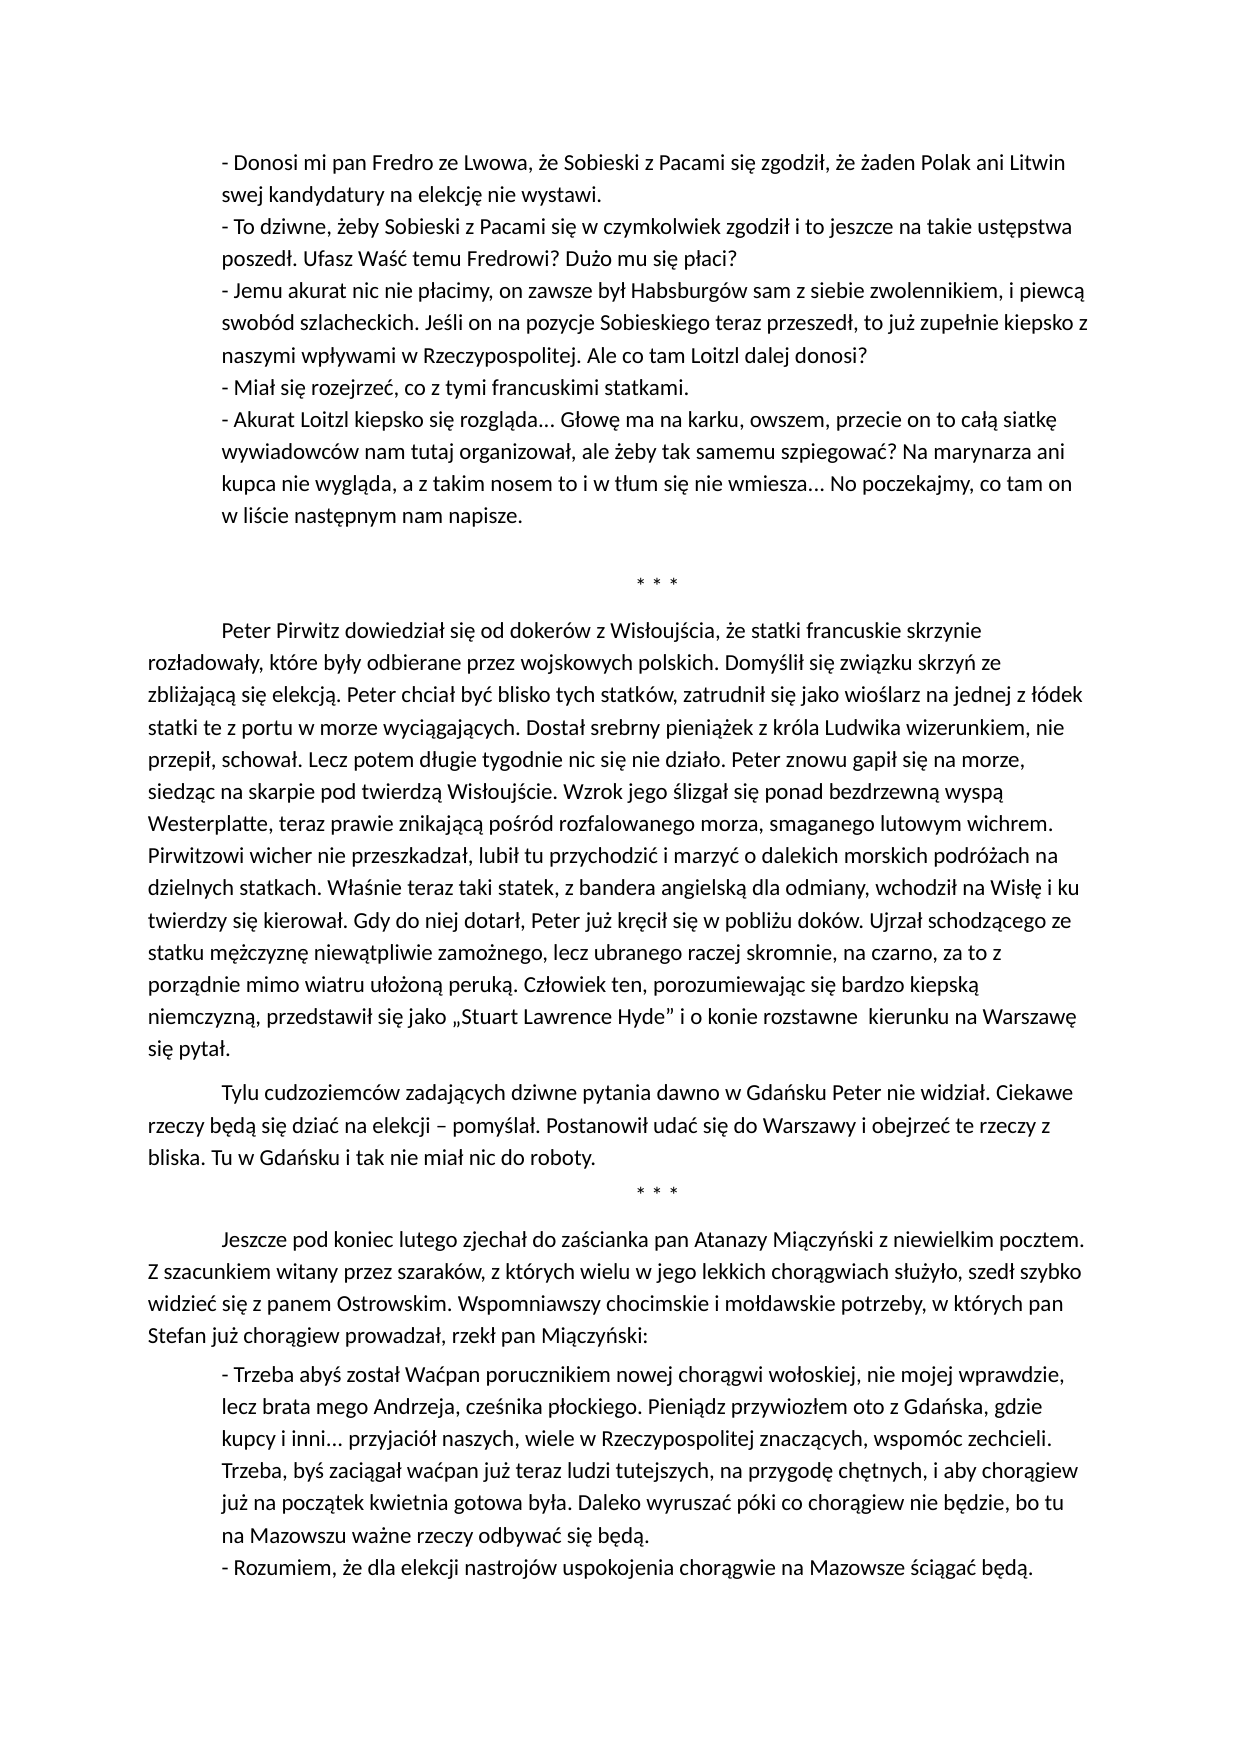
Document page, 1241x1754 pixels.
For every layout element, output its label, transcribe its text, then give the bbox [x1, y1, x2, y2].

text - Rozumiem, że dla elekcji nastrojów uspokojenia chorągwie na Mazowsze ściągać będą. [221, 1553, 1093, 1581]
text - Akurat Loitzl kiepsko się rozgląda... Głowę ma na karku, owszem, przecie on to całą siatkę wywiadowców nam tutaj organizował, ale żeby tak samemu szpiegować? Na marynarza ani kupca nie wygląda, a z takim nosem to i w tłum się nie wmiesza... No poczekajmy, co tam on w liście następnym nam napisze. [221, 405, 1093, 530]
text Jeszcze pod koniec lutego zjechał do zaścianka pan Atanazy Miączyński z niewielkim pocztem. Z szacunkiem witany przez szaraków, z których wielu w jego lekkich chorągwiach służyło, szedł szybko widzieć się z panem Ostrowskim. Wspomniawszy chocimskie i mołdawskie potrzeby, w których pan Stefan już chorągiew prowadzał, rzekł pan Miączyński: [148, 1225, 1093, 1350]
text Tylu cudzoziemców zadających dziwne pytania dawno w Gdańsku Peter nie widział. Ciekawe rzeczy będą się dziać na elekcji – pomyślał. Postanowił udać się do Warszawy i obejrzeć te rzeczy z bliska. Tu w Gdańsku i tak nie miał nic do roboty. [148, 1078, 1093, 1171]
text - Miał się rozejrzeć, co z tymi francuskimi statkami. [221, 373, 1093, 401]
text - Trzeba abyś został Waćpan porucznikiem nowej chorągwi wołoskiej, nie mojej wprawdzie, lecz brata mego Andrzeja, cześnika płockiego. Pieniądz przywiozłem oto z Gdańska, gdzie kupcy i inni... przyjaciół naszych, wiele w Rzeczypospolitej znaczących, wspomóc zechcieli. Trzeba, byś zaciągał waćpan już teraz ludzi tutejszych, na przygodę chętnych, i aby chorągiew już na początek kwietnia gotowa była. Daleko wyruszać póki co chorągiew nie będzie, bo tu na Mazowszu ważne rzeczy odbywać się będą. [221, 1360, 1093, 1549]
text - Donosi mi pan Fredro ze Lwowa, że Sobieski z Pacami się zgodził, że żaden Polak ani Litwin swej kandydatury na elekcję nie wystawi. [221, 148, 1093, 208]
text * * * [148, 572, 1093, 600]
text * * * [148, 1181, 1093, 1209]
text - To dziwne, żeby Sobieski z Pacami się w czymkolwiek zgodził i to jeszcze na takie ustępstwa poszedł. Ufasz Waść temu Fredrowi? Dużo mu się płaci? [221, 212, 1093, 272]
text Peter Pirwitz dowiedział się od dokerów z Wisłoujścia, że statki francuskie skrzynie rozładowały, które były odbierane przez wojskowych polskich. Domyślił się związku skrzyń ze zbliżającą się elekcją. Peter chciał być blisko tych statków, zatrudnił się jako wioślarz na jednej z łódek statki te z portu w morze wyciągających. Dostał srebrny pieniążek z króla Ludwika wizerunkiem, nie przepił, schował. Lecz potem długie tygodnie nic się nie działo. Peter znowu gapił się na morze, siedząc na skarpie pod twierdzą Wisłoujście. Wzrok jego ślizgał się ponad bezdrzewną wyspą Westerplatte, teraz prawie znikającą pośród rozfalowanego morza, smaganego lutowym wichrem. Pirwitzowi wicher nie przeszkadzał, lubił tu przychodzić i marzyć o dalekich morskich podróżach na dzielnych statkach. Właśnie teraz taki statek, z bandera angielską dla odmiany, wchodził na Wisłę i ku twierdzy się kierował. Gdy do niej dotarł, Peter już kręcił się w pobliżu doków. Ujrzał schodzącego ze statku mężczyznę niewątpliwie zamożnego, lecz ubranego raczej skromnie, na czarno, za to z porządnie mimo wiatru ułożoną peruką. Człowiek ten, porozumiewając się bardzo kiepską niemczyzną, przedstawił się jako „Stuart Lawrence Hyde” i o konie rozstawne kierunku na Warszawę się pytał. [148, 616, 1093, 1062]
text - Jemu akurat nic nie płacimy, on zawsze był Habsburgów sam z siebie zwolennikiem, i piewcą swobód szlacheckich. Jeśli on na pozycje Sobieskiego teraz przeszedł, to już zupełnie kiepsko z naszymi wpływami w Rzeczypospolitej. Ale co tam Loitzl dalej donosi? [221, 276, 1093, 369]
